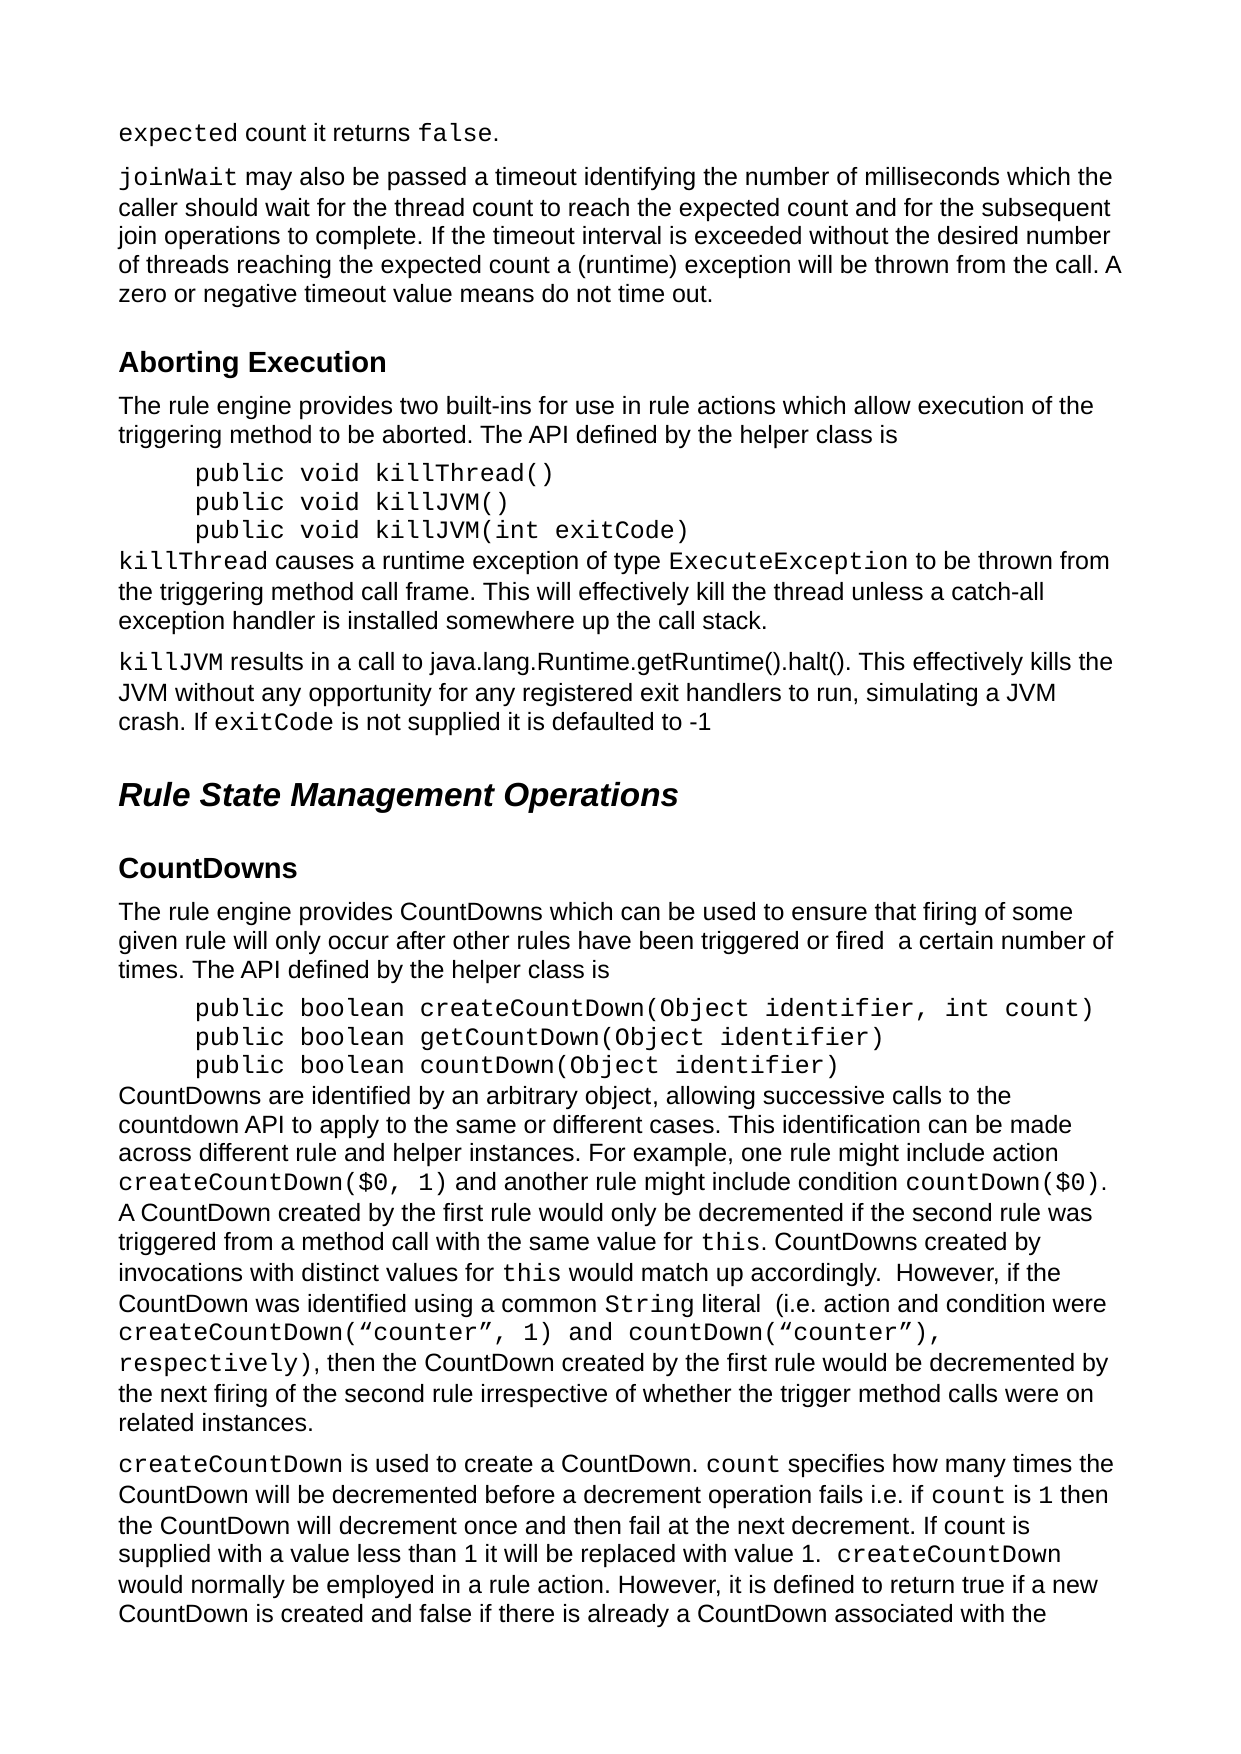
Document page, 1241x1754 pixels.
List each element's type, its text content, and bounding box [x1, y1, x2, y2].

text expected count it returns false. [118, 118, 1122, 149]
text The rule engine provides two built-ins for use in rule actions which allow execution of the triggering method to be aborted. The API defined by the helper class is [118, 391, 1122, 448]
subtitle CountDowns [118, 851, 1122, 884]
text CountDowns are identified by an arbitrary object, allowing successive calls to the countdown API to apply to the same or different cases. This identification can be made across different rule and helper instances. For example, one rule might include action createCountDown($0, 1) and another rule might include condition countDown($0). A CountDown created by the first rule would only be decremented if the second rule was triggered from a method call with the same value for this. CountDowns created by invocations with distinct values for this would match up accordingly. However, if the CountDown was identified using a common String literal (i.e. action and condition were createCountDown(“counter”, 1) and countDown(“counter”), respectively), then the CountDown created by the first rule would be decremented by the next firing of the second rule irrespective of whether the trigger method calls were on related instances. [118, 1081, 1122, 1436]
text killJVM results in a call to java.lang.Runtime.getRuntime().halt(). This effectively kills the JVM without any opportunity for any registered exit handlers to run, simulating a JVM crash. If exitCode is not supplied it is defaulted to -1 [118, 647, 1122, 738]
text public boolean createCountDown(Object identifier, int count) public boolean getCountDown(Object identifier) public boolean countDown(Object identifier) [194, 996, 1122, 1081]
text public void killThread() public void killJVM() public void killJVM(int exitCode) [194, 461, 1122, 546]
subtitle Aborting Execution [118, 345, 1122, 378]
text The rule engine provides CountDowns which can be used to ensure that firing of some given rule will only occur after other rules have been triggered or fired a certain number of times. The API defined by the helper class is [118, 897, 1122, 983]
text createCountDown is used to create a CountDown. count specifies how many times the CountDown will be decremented before a decrement operation fails i.e. if count is 1 then the CountDown will decrement once and then fail at the next decrement. If count is supplied with a value less than 1 it will be replaced with value 1. createCountDown would normally be employed in a rule action. However, it is defined to return true if a new CountDown is created and false if there is already a CountDown associated with the [118, 1449, 1122, 1628]
text killThread causes a runtime exception of type ExecuteException to be thrown from the triggering method call frame. This will effectively kill the thread unless a catch-all exception handler is installed somewhere up the call stack. [118, 546, 1122, 634]
subtitle Rule State Management Operations [118, 775, 1122, 813]
text joinWait may also be passed a timeout identifying the number of milliseconds which the caller should wait for the thread count to reach the expected count and for the subsequent join operations to complete. If the timeout interval is exceeded without the desired number of threads reaching the expected count a (runtime) exception will be thrown from the call. A zero or negative timeout value means do not time out. [118, 162, 1122, 307]
